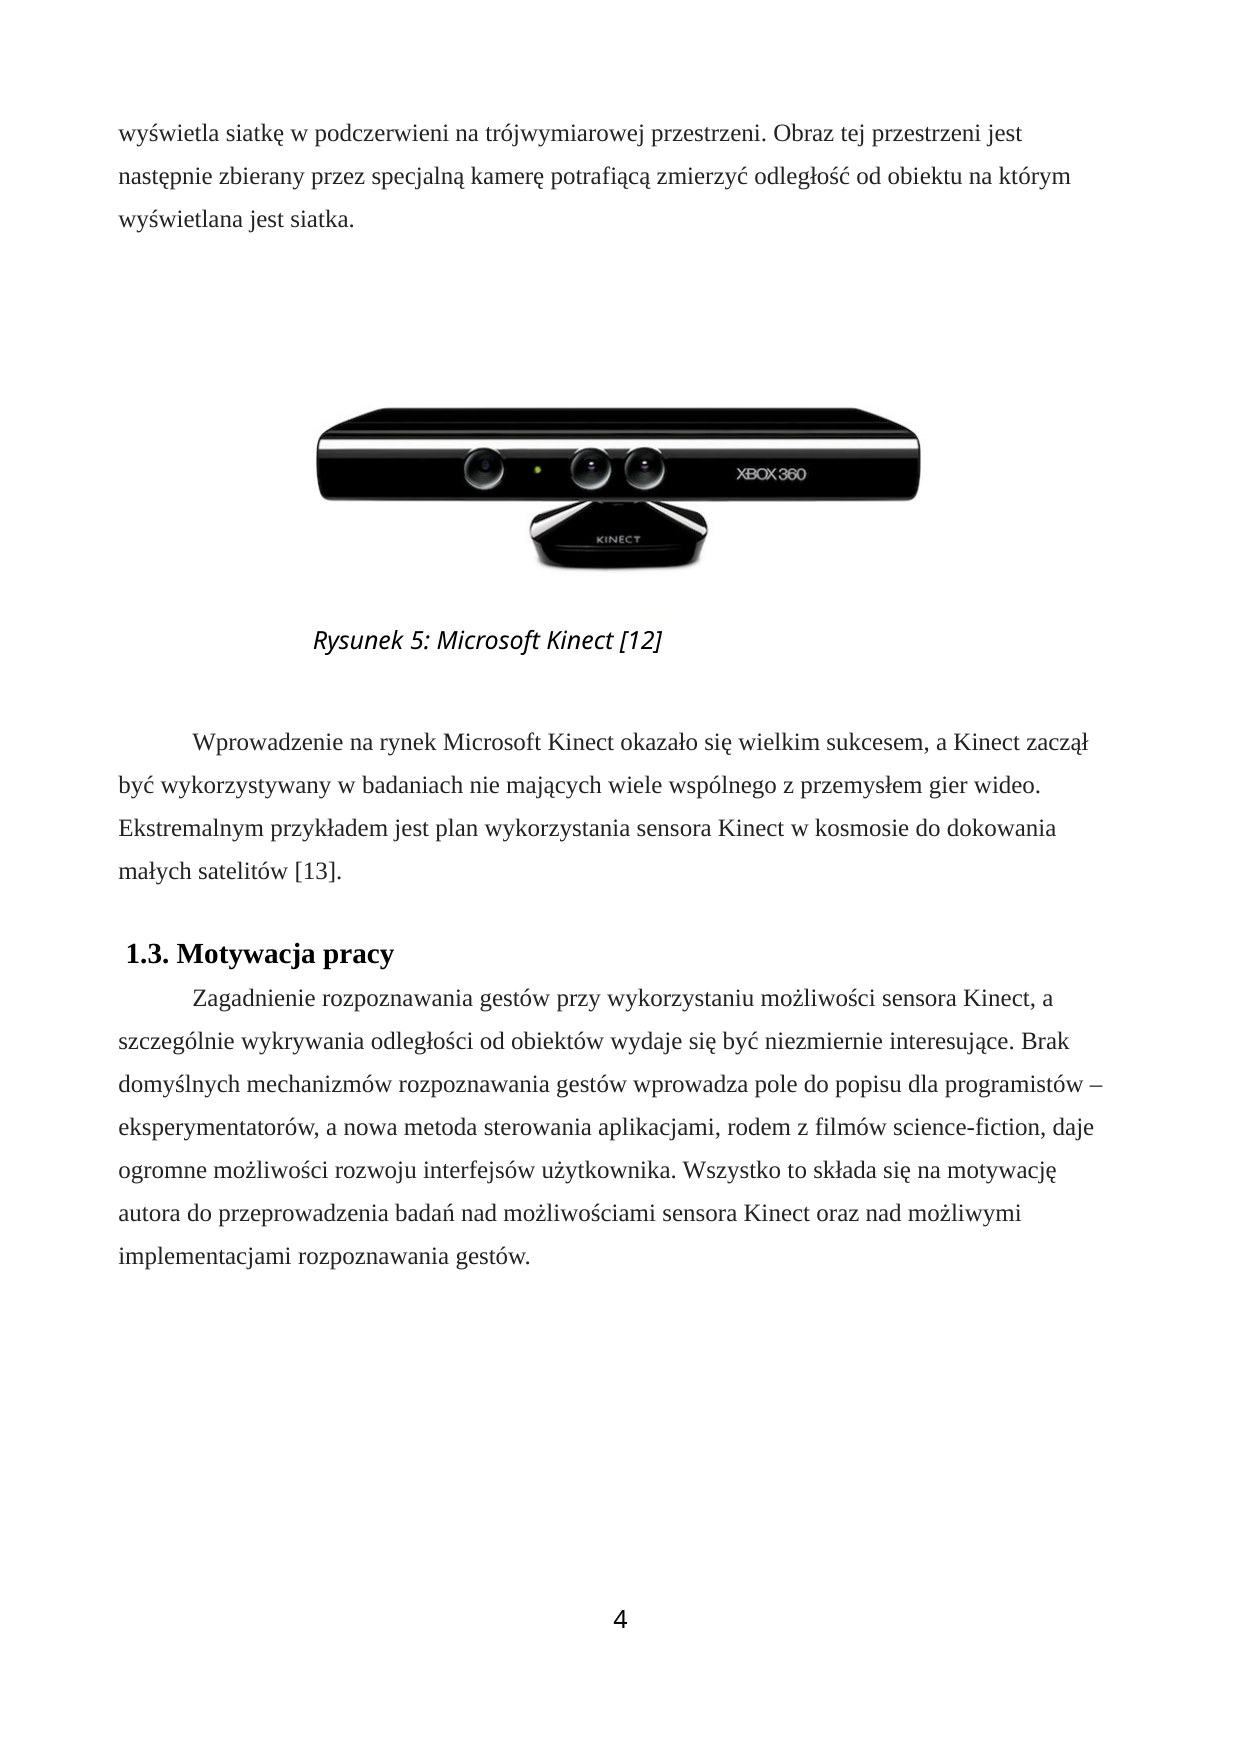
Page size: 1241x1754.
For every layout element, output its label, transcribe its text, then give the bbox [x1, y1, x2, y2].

picture [312, 315, 928, 623]
subtitle Motywacja pracy [118, 937, 1122, 970]
text Zagadnienie rozpoznawania gestów przy wykorzystaniu możliwości sensora Kinect, a szczególnie wykrywania odległości od obiektów wydaje się być niezmiernie interesujące. Brak domyślnych mechanizmów rozpoznawania gestów wprowadza pole do popisu dla programistów – eksperymentatorów, a nowa metoda sterowania aplikacjami, rodem z filmów science-fiction, daje ogromne możliwości rozwoju interfejsów użytkownika. Wszystko to składa się na motywację autora do przeprowadzenia badań nad możliwościami sensora Kinect oraz nad możliwymi implementacjami rozpoznawania gestów. [118, 983, 1122, 1270]
text Rysunek 5: Microsoft Kinect [12] [313, 623, 928, 657]
text Wprowadzenie na rynek Microsoft Kinect okazało się wielkim sukcesem, a Kinect zaczął być wykorzystywany w badaniach nie mających wiele wspólnego z przemysłem gier wideo. Ekstremalnym przykładem jest plan wykorzystania sensora Kinect w kosmosie do dokowania małych satelitów [13]. [118, 727, 1122, 885]
text wyświetla siatkę w podczerwieni na trójwymiarowej przestrzeni. Obraz tej przestrzeni jest następnie zbierany przez specjalną kamerę potrafiącą zmierzyć odległość od obiektu na którym wyświetlana jest siatka. [118, 118, 1122, 233]
